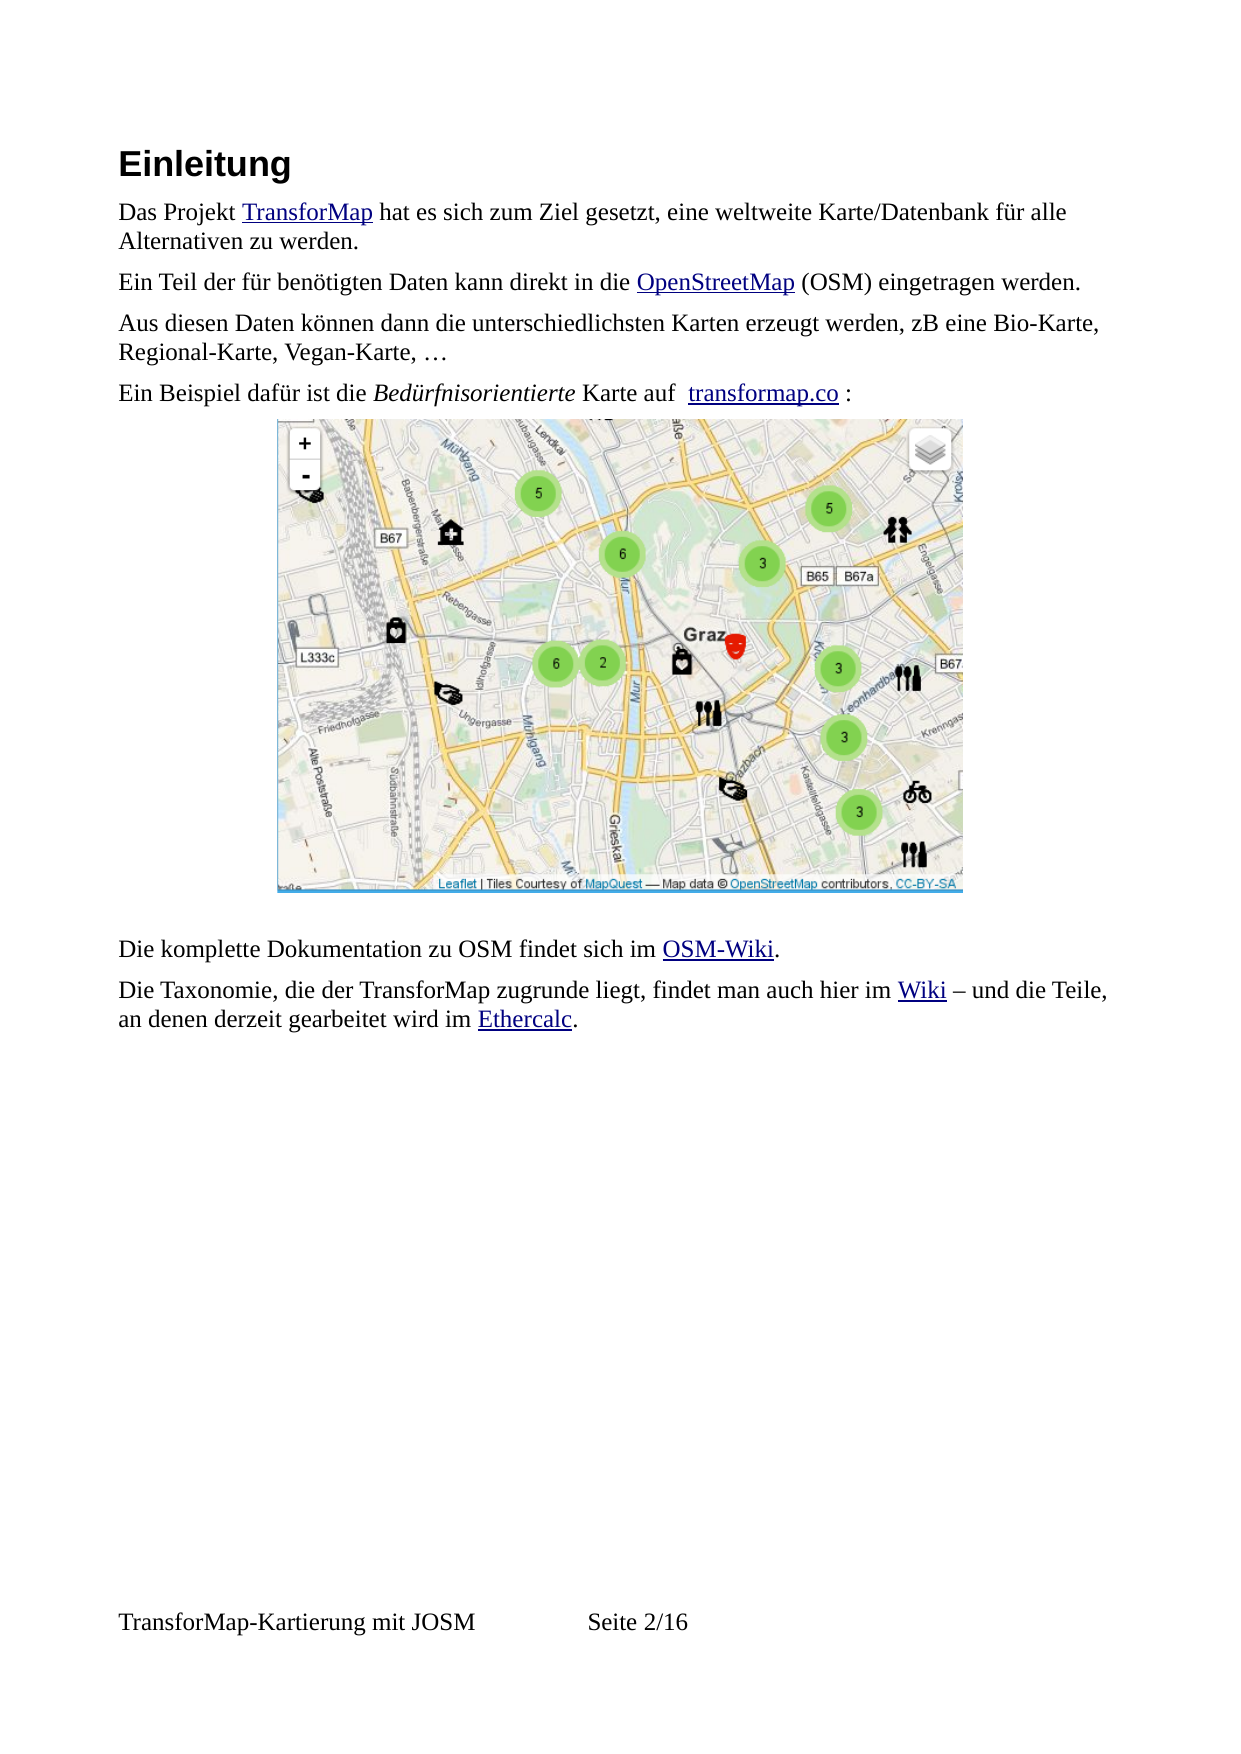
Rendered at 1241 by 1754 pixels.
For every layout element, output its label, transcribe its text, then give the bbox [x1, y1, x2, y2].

text Die komplette Dokumentation zu OSM findet sich im OSM-Wiki. [118, 934, 1122, 963]
text Ein Teil der für benötigten Daten kann direkt in die OpenStreetMap (OSM) eingetragen werden. [118, 267, 1122, 296]
text Ein Beispiel dafür ist die Bedürfnisorientierte Karte auf transformap.co : [118, 378, 1122, 407]
text Die Taxonomie, die der TransforMap zugrunde liegt, findet man auch hier im Wiki – und die Teile, an denen derzeit gearbeitet wird im Ethercalc. [118, 975, 1122, 1033]
text Aus diesen Daten können dann die unterschiedlichsten Karten erzeugt werden, zB eine Bio-Karte, Regional-Karte, Vegan-Karte, … [118, 308, 1122, 366]
text Das Projekt TransforMap hat es sich zum Ziel gesetzt, eine weltweite Karte/Datenbank für alle Alternativen zu werden. [118, 197, 1122, 254]
picture [277, 419, 963, 893]
subtitle Einleitung [118, 143, 1122, 184]
